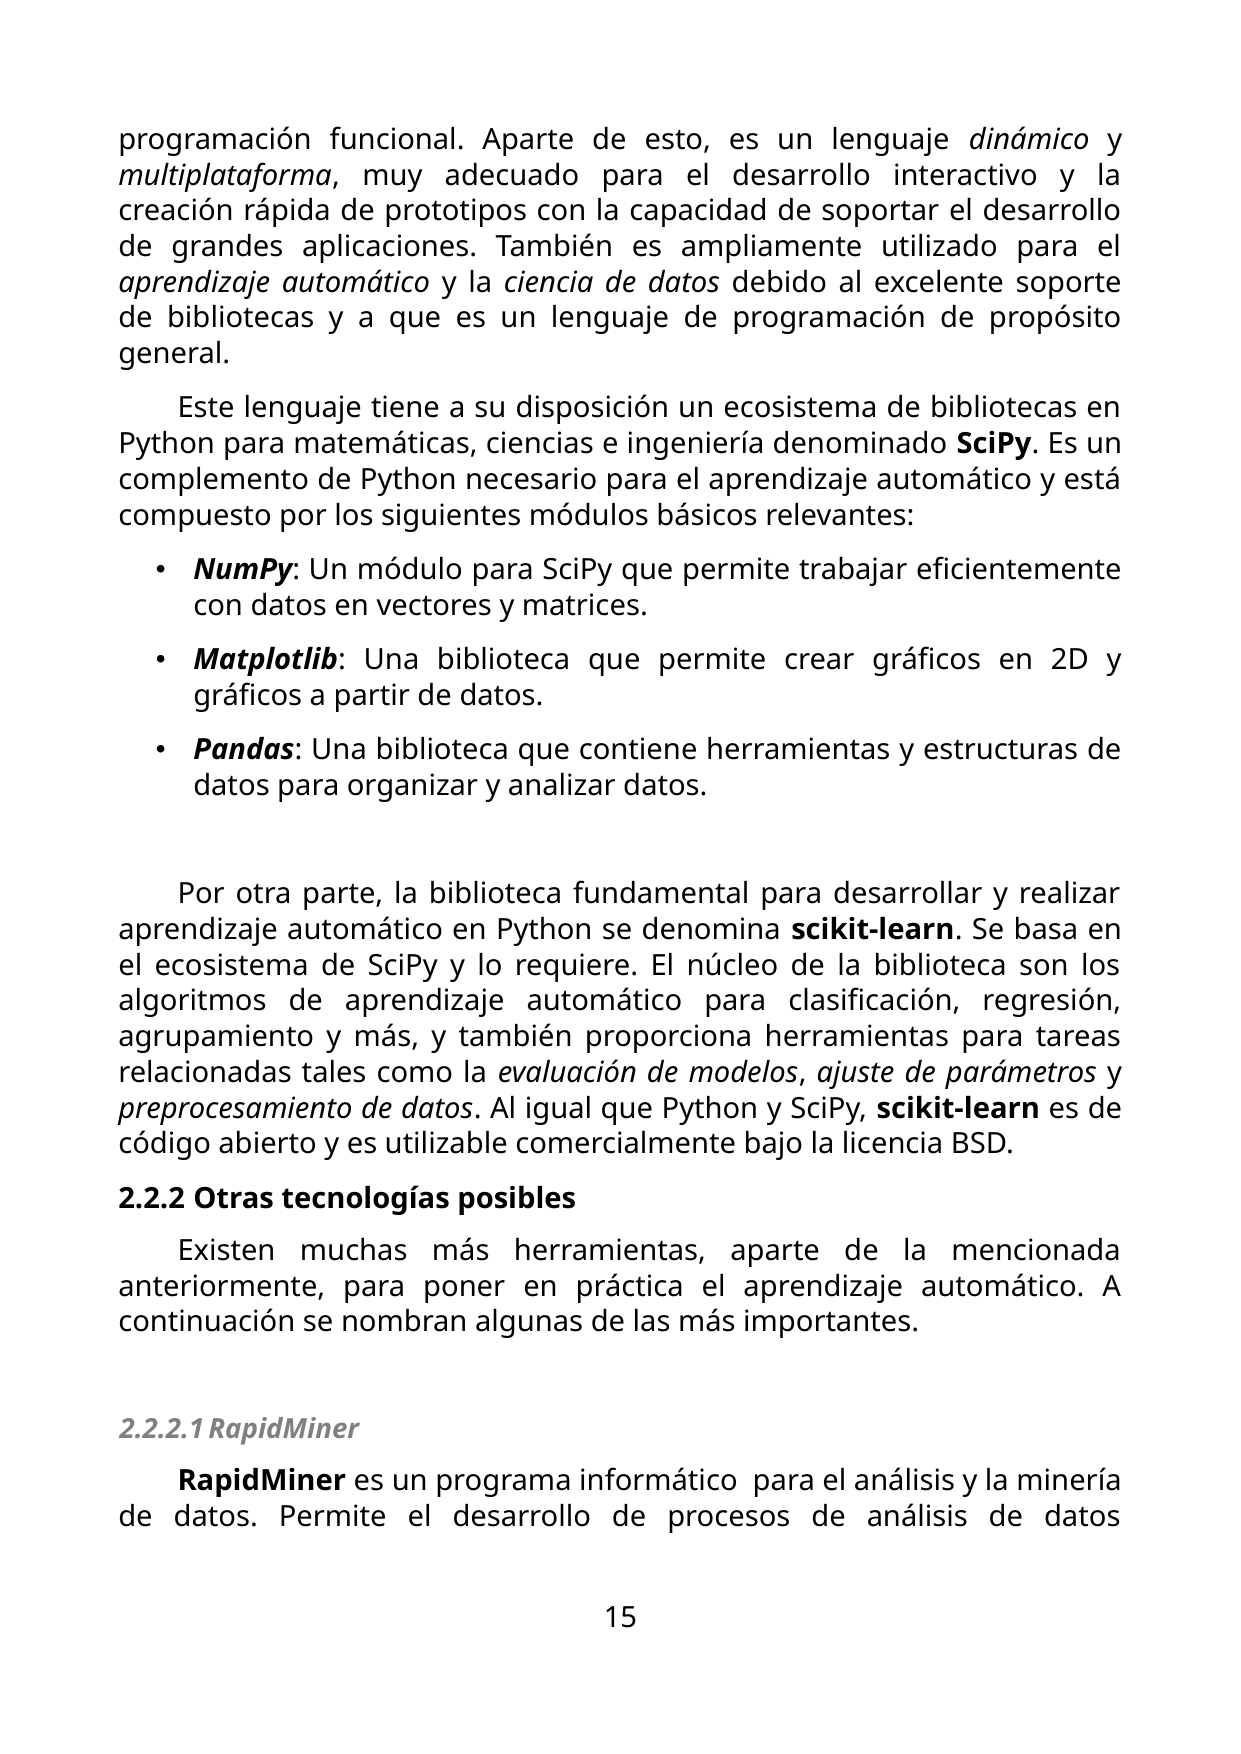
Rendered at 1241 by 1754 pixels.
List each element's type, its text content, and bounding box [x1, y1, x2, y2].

subtitle RapidMiner [119, 1409, 1122, 1447]
text Por otra parte, la biblioteca fundamental para desarrollar y realizar aprendizaje automático en Python se denomina scikit-learn. Se basa en el ecosistema de SciPy y lo requiere. El núcleo de la biblioteca son los algoritmos de aprendizaje automático para clasificación, regresión, agrupamiento y más, y también proporciona herramientas para tareas relacionadas tales como la evaluación de modelos, ajuste de parámetros y preprocesamiento de datos. Al igual que Python y SciPy, scikit-learn es de código abierto y es utilizable comercialmente bajo la licencia BSD. [118, 872, 1122, 1162]
text programación funcional. Aparte de esto, es un lenguaje dinámico y multiplataforma, muy adecuado para el desarrollo interactivo y la creación rápida de prototipos con la capacidad de soportar el desarrollo de grandes aplicaciones. También es ampliamente utilizado para el aprendizaje automático y la ciencia de datos debido al excelente soporte de bibliotecas y a que es un lenguaje de programación de propósito general. [118, 118, 1122, 372]
subtitle Otras tecnologías posibles [118, 1177, 1122, 1217]
list Matplotlib: Una biblioteca que permite crear gráficos en 2D y gráficos a partir de datos. [156, 638, 1122, 714]
text Existen muchas más herramientas, aparte de la mencionada anteriormente, para poner en práctica el aprendizaje automático. A continuación se nombran algunas de las más importantes. [118, 1229, 1122, 1340]
list Pandas: Una biblioteca que contiene herramientas y estructuras de datos para organizar y analizar datos. [156, 728, 1122, 804]
text Este lenguaje tiene a su disposición un ecosistema de bibliotecas en Python para matemáticas, ciencias e ingeniería denominado SciPy. Es un complemento de Python necesario para el aprendizaje automático y está compuesto por los siguientes módulos básicos relevantes: [118, 387, 1122, 534]
list NumPy: Un módulo para SciPy que permite trabajar eficientemente con datos en vectores y matrices. [156, 548, 1122, 624]
text RapidMiner es un programa informático para el análisis y la minería de datos. Permite el desarrollo de procesos de análisis de datos [118, 1459, 1122, 1535]
